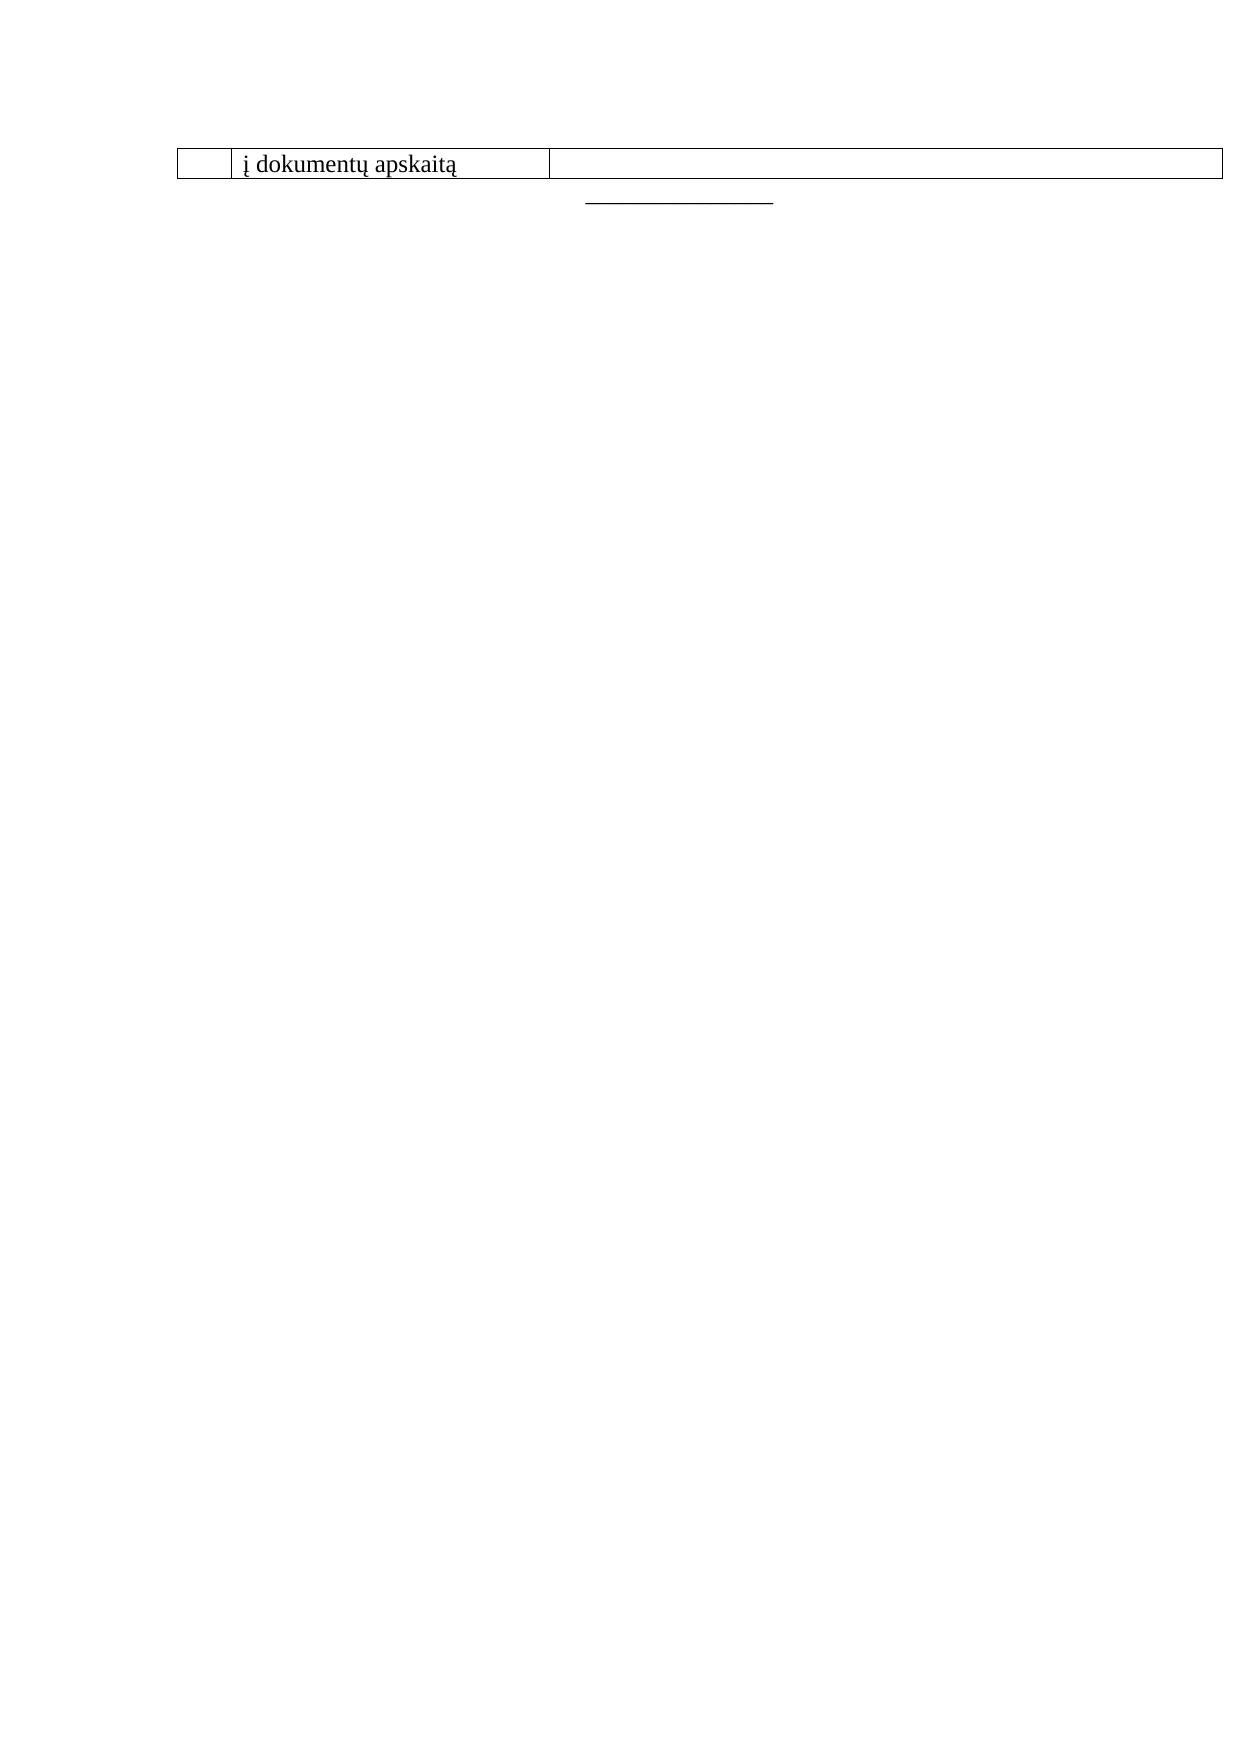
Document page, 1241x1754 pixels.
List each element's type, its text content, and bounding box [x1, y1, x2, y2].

table_cell [550, 149, 1222, 177]
table_cell į dokumentų apskaitą [232, 149, 549, 177]
text _______________ [177, 179, 1181, 207]
table_cell [178, 149, 231, 177]
